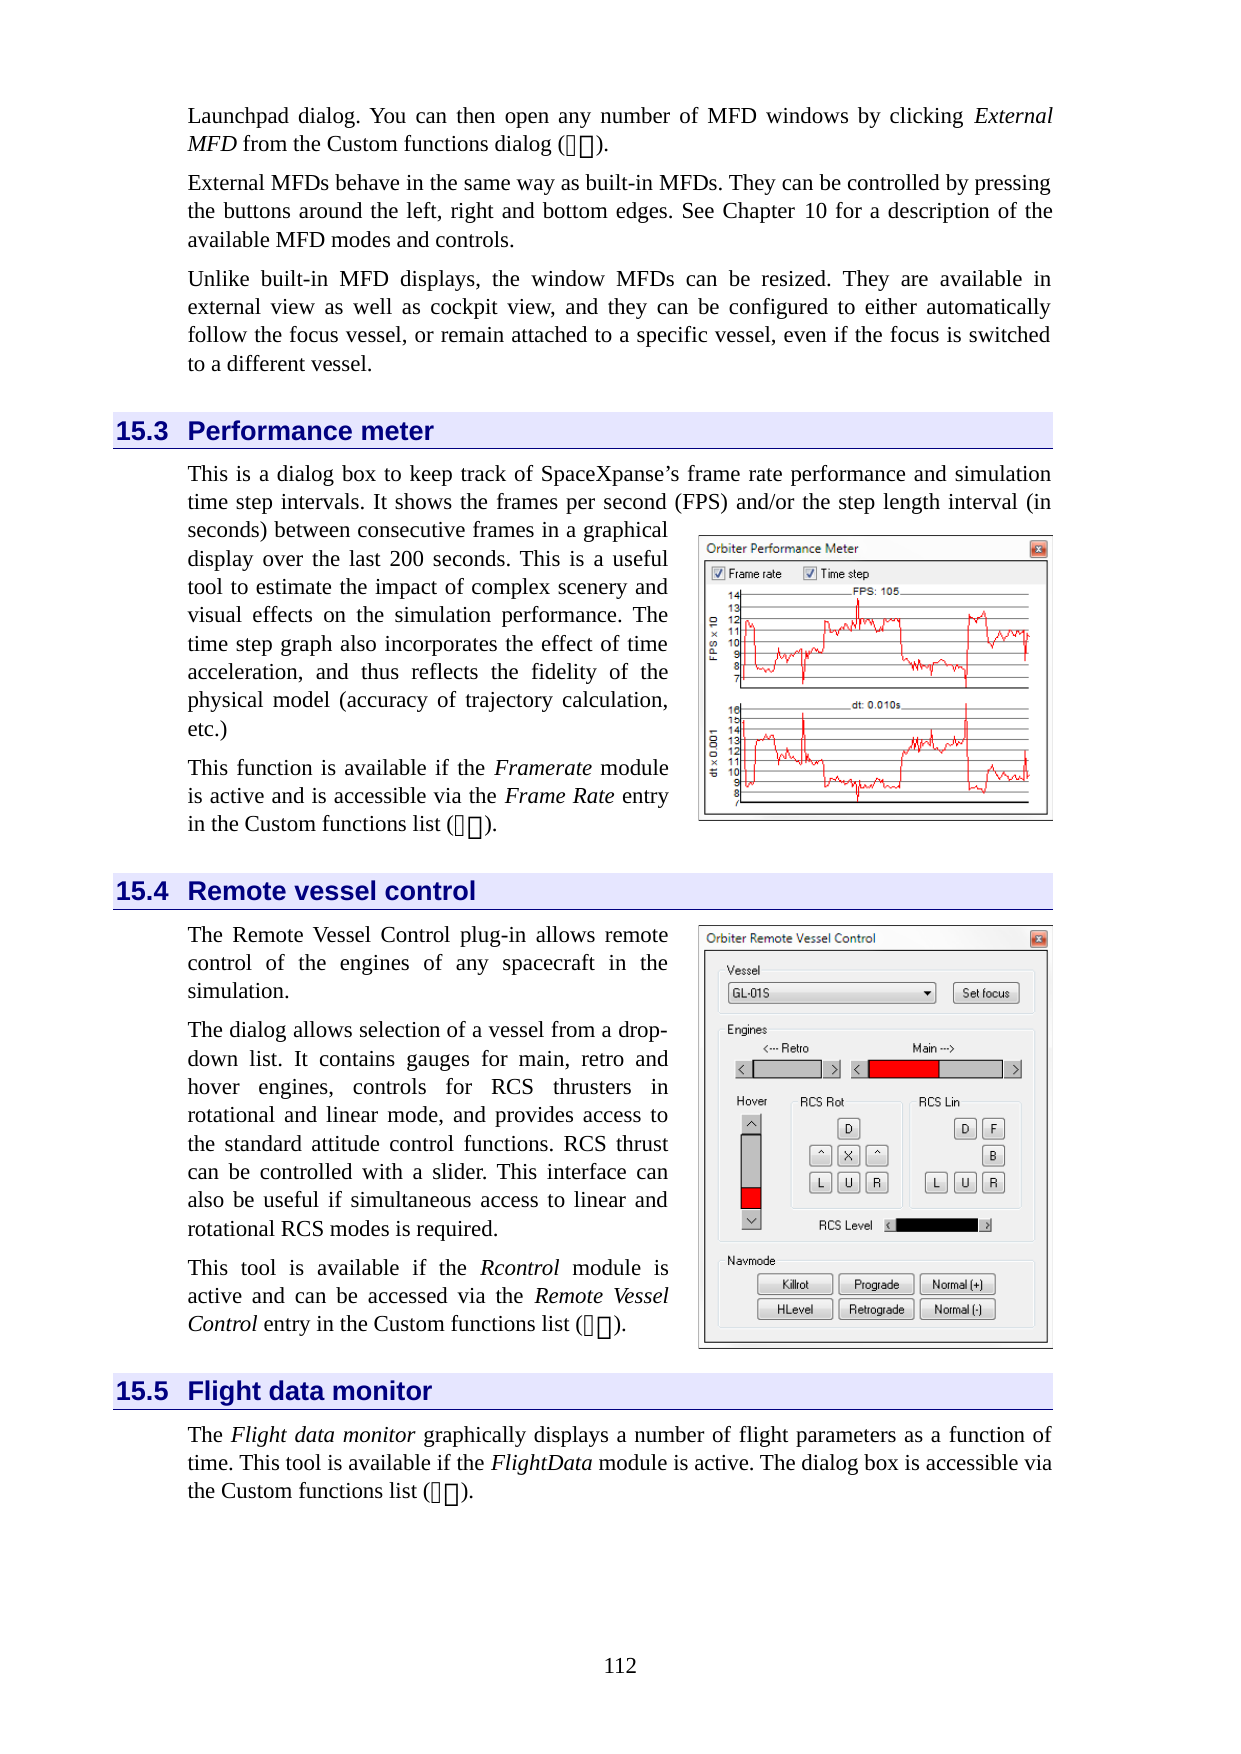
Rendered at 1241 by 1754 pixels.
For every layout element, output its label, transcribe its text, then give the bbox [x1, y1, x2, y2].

text The Flight data monitor graphically displays a number of flight parameters as a function of time. This tool is available if the FlightData module is active. The dialog box is accessible via the Custom functions list (). [187, 1419, 1053, 1504]
text This tool is available if the Rcontrol module is active and can be accessed via the Remote Vessel Control entry in the Custom functions list (). [187, 1252, 698, 1337]
subtitle Performance meter [113, 412, 1053, 448]
text The Remote Vessel Control plug-in allows remote control of the engines of any spacecraft in the simulation. [187, 919, 1053, 1004]
picture [698, 925, 1053, 1349]
text External MFDs behave in the same way as built-in MFDs. They can be controlled by pressing the buttons around the left, right and bottom edges. See Chapter 10 for a description of the available MFD modes and controls. [187, 168, 1053, 253]
picture [698, 535, 1053, 821]
text Unlike built-in MFD displays, the window MFDs can be resized. They are available in external view as well as cockpit view, and they can be configured to either automatically follow the focus vessel, or remain attached to a specific vessel, even if the focus is switched to a different vessel. [187, 263, 1053, 377]
subtitle Flight data monitor [113, 1373, 1053, 1409]
subtitle Remote vessel control [113, 873, 1053, 909]
text The dialog allows selection of a vessel from a drop-down list. It contains gauges for main, retro and hover engines, controls for RCS thrusters in rotational and linear mode, and provides access to the standard attitude control functions. RCS thrust can be controlled with a slider. This interface can also be useful if simultaneous access to linear and rotational RCS modes is required. [187, 1015, 698, 1242]
text This function is available if the Framerate module is active and is accessible via the Frame Rate entry in the Custom functions list (). [187, 753, 1053, 838]
text This is a dialog box to keep track of SpaceXpanse’s frame rate performance and simulation time step intervals. It shows the frames per second (FPS) and/or the step length interval (in seconds) between consecutive frames in a graphical display over the last 200 seconds. This is a useful tool to estimate the impact of complex scenery and visual effects on the simulation performance. The time step graph also incorporates the effect of time acceleration, and thus reflects the fidelity of the physical model (accuracy of trajectory calculation, etc.) [187, 459, 1053, 742]
text Launchpad dialog. You can then open any number of MFD windows by clicking External MFD from the Custom functions dialog (). [187, 100, 1053, 157]
